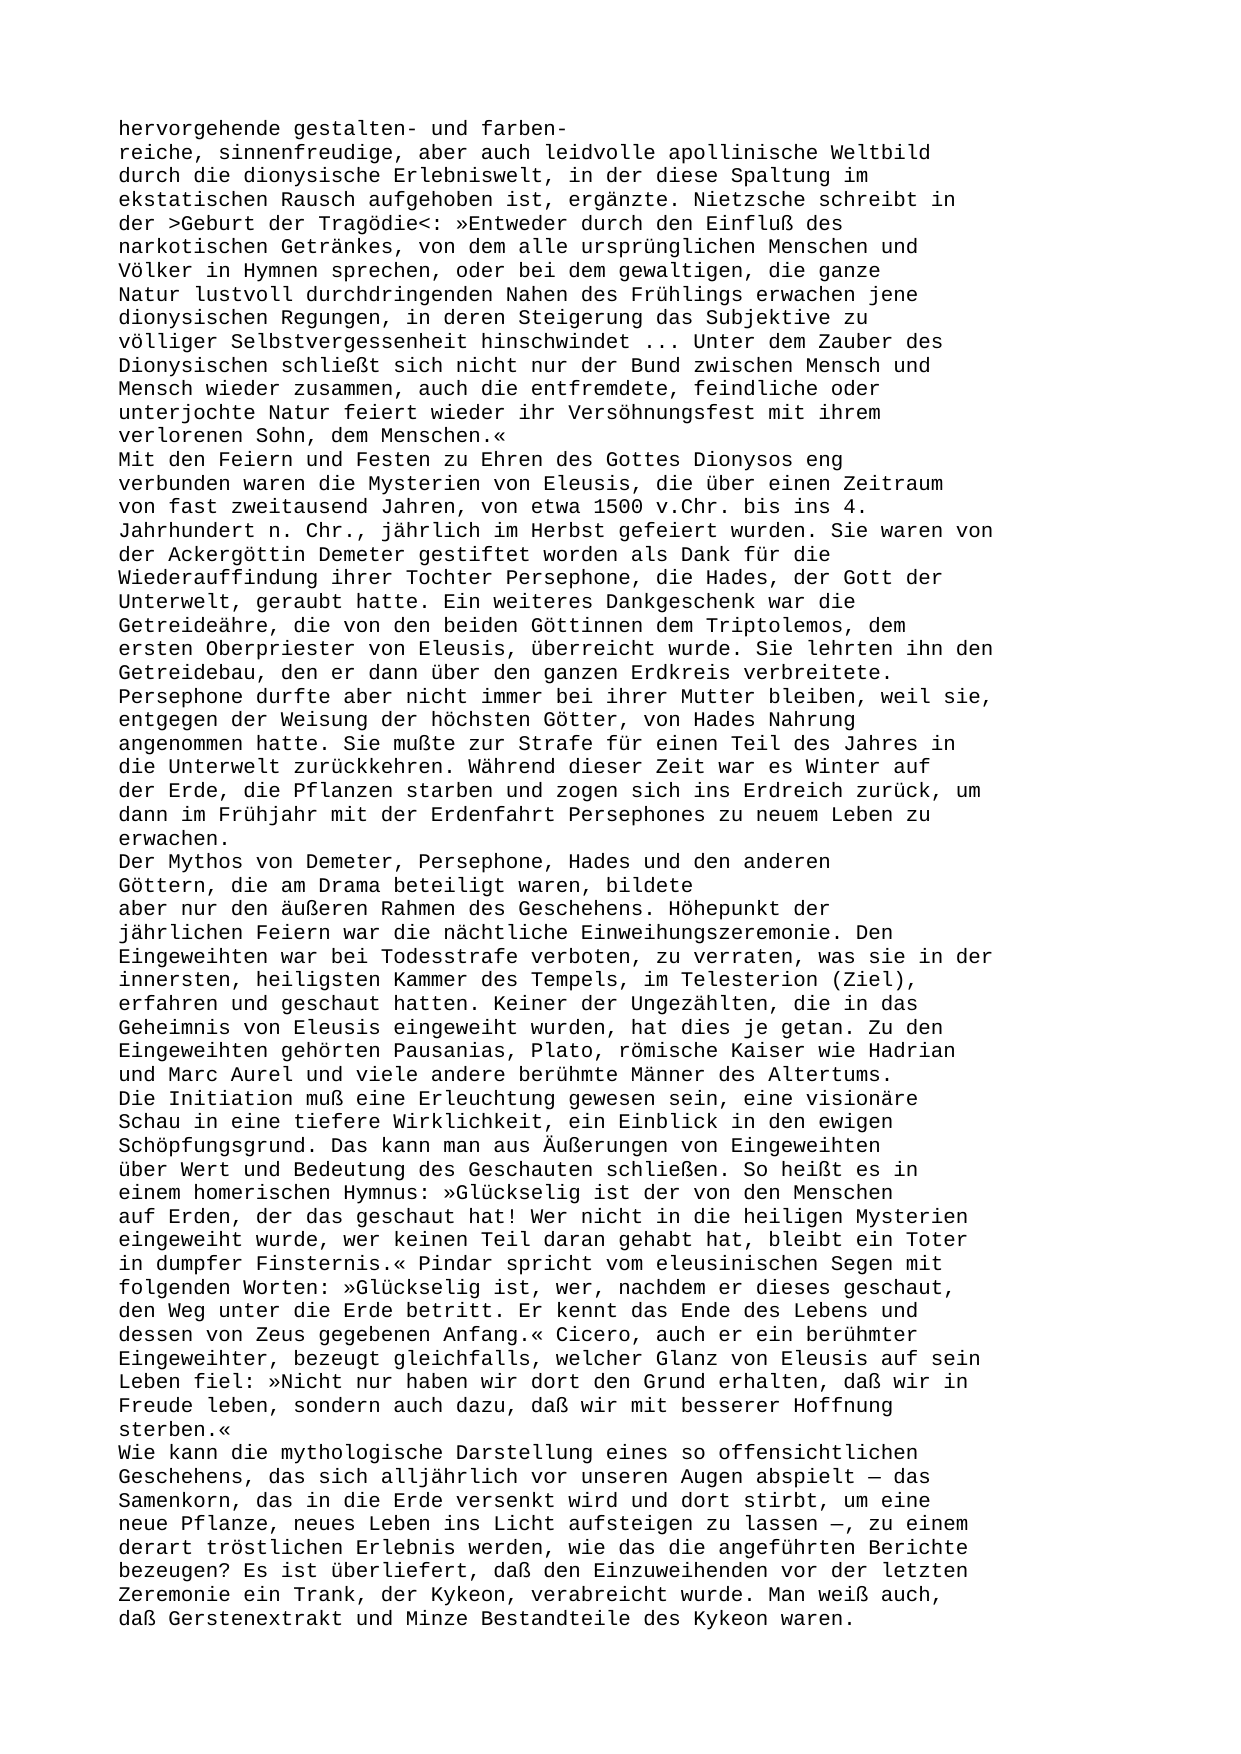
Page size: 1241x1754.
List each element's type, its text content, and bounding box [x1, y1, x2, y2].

text Schöpfungsgrund. Das kann man aus Äußerungen von Eingeweihten [118, 1135, 1122, 1158]
text Unterwelt, geraubt hatte. Ein weiteres Dankgeschenk war die [118, 591, 1122, 615]
text innersten, heiligsten Kammer des Tempels, im Telesterion (Ziel), [118, 969, 1122, 993]
text Wiederauffindung ihrer Tochter Persephone, die Hades, der Gott der [118, 567, 1122, 591]
text Freude leben, sondern auch dazu, daß wir mit besserer Hoffnung [118, 1395, 1122, 1419]
text Zeremonie ein Trank, der Kykeon, verabreicht wurde. Man weiß auch, [118, 1584, 1122, 1608]
text erfahren und geschaut hatten. Keiner der Ungezählten, die in das [118, 993, 1122, 1017]
text hervorgehende gestalten- und farben- [118, 118, 1122, 142]
text auf Erden, der das geschaut hat! Wer nicht in die heiligen Mysterien [118, 1206, 1122, 1229]
text ekstatischen Rausch aufgehoben ist, ergänzte. Nietzsche schreibt in [118, 189, 1122, 213]
text derart tröstlichen Erlebnis werden, wie das die angeführten Berichte [118, 1537, 1122, 1561]
text dessen von Zeus gegebenen Anfang.« Cicero, auch er ein berühmter [118, 1324, 1122, 1348]
text Jahrhundert n. Chr., jährlich im Herbst gefeiert wurden. Sie waren von [118, 520, 1122, 544]
text daß Gerstenextrakt und Minze Bestandteile des Kykeon waren. [118, 1608, 1122, 1631]
text narkotischen Getränkes, von dem alle ursprünglichen Menschen und [118, 236, 1122, 260]
text der >Geburt der Tragödie<: »Entweder durch den Einfluß des [118, 213, 1122, 236]
text verbunden waren die Mysterien von Eleusis, die über einen Zeitraum [118, 473, 1122, 496]
text Geschehens, das sich alljährlich vor unseren Augen abspielt — das [118, 1466, 1122, 1489]
text Natur lustvoll durchdringenden Nahen des Frühlings erwachen jene [118, 284, 1122, 307]
text entgegen der Weisung der höchsten Götter, von Hades Nahrung [118, 709, 1122, 733]
text von fast zweitausend Jahren, von etwa 1500 v.Chr. bis ins 4. [118, 496, 1122, 520]
text Schau in eine tiefere Wirklichkeit, ein Einblick in den ewigen [118, 1111, 1122, 1135]
text Wie kann die mythologische Darstellung eines so offensichtlichen [118, 1442, 1122, 1466]
text Getreidebau, den er dann über den ganzen Erdkreis verbreitete. [118, 662, 1122, 686]
text aber nur den äußeren Rahmen des Geschehens. Höhepunkt der [118, 898, 1122, 922]
text und Marc Aurel und viele andere berühmte Männer des Altertums. [118, 1064, 1122, 1088]
text unterjochte Natur feiert wieder ihr Versöhnungsfest mit ihrem [118, 402, 1122, 426]
text Geheimnis von Eleusis eingeweiht wurden, hat dies je getan. Zu den [118, 1017, 1122, 1040]
text dionysischen Regungen, in deren Steigerung das Subjektive zu [118, 307, 1122, 331]
text völliger Selbstvergessenheit hinschwindet ... Unter dem Zauber des [118, 331, 1122, 354]
text den Weg unter die Erde betritt. Er kennt das Ende des Lebens und [118, 1300, 1122, 1324]
text Göttern, die am Drama beteiligt waren, bildete [118, 875, 1122, 898]
text Mit den Feiern und Festen zu Ehren des Gottes Dionysos eng [118, 449, 1122, 473]
text in dumpfer Finsternis.« Pindar spricht vom eleusinischen Segen mit [118, 1253, 1122, 1277]
text ersten Oberpriester von Eleusis, überreicht wurde. Sie lehrten ihn den [118, 638, 1122, 662]
text Dionysischen schließt sich nicht nur der Bund zwischen Mensch und [118, 354, 1122, 378]
text Eingeweihten war bei Todesstrafe verboten, zu verraten, was sie in der [118, 946, 1122, 969]
text Der Mythos von Demeter, Persephone, Hades und den anderen [118, 851, 1122, 875]
text dann im Frühjahr mit der Erdenfahrt Persephones zu neuem Leben zu [118, 804, 1122, 827]
text der Erde, die Pflanzen starben und zogen sich ins Erdreich zurück, um [118, 780, 1122, 804]
text neue Pflanze, neues Leben ins Licht aufsteigen zu lassen —‚ zu einem [118, 1513, 1122, 1537]
text angenommen hatte. Sie mußte zur Strafe für einen Teil des Jahres in [118, 733, 1122, 757]
text Persephone durfte aber nicht immer bei ihrer Mutter bleiben, weil sie, [118, 686, 1122, 709]
text die Unterwelt zurückkehren. Während dieser Zeit war es Winter auf [118, 757, 1122, 780]
text durch die dionysische Erlebniswelt, in der diese Spaltung im [118, 165, 1122, 189]
text erwachen. [118, 827, 1122, 851]
text eingeweiht wurde, wer keinen Teil daran gehabt hat, bleibt ein Toter [118, 1229, 1122, 1253]
text bezeugen? Es ist überliefert, daß den Einzuweihenden vor der letzten [118, 1561, 1122, 1584]
text sterben.« [118, 1419, 1122, 1442]
text Getreideähre, die von den beiden Göttinnen dem Triptolemos, dem [118, 615, 1122, 638]
text reiche, sinnenfreudige, aber auch leidvolle apollinische Weltbild [118, 142, 1122, 165]
text Die Initiation muß eine Erleuchtung gewesen sein, eine visionäre [118, 1088, 1122, 1111]
text der Ackergöttin Demeter gestiftet worden als Dank für die [118, 544, 1122, 567]
text folgenden Worten: »Glückselig ist, wer, nachdem er dieses geschaut, [118, 1277, 1122, 1300]
text Samenkorn, das in die Erde versenkt wird und dort stirbt, um eine [118, 1489, 1122, 1513]
text Leben fiel: »Nicht nur haben wir dort den Grund erhalten, daß wir in [118, 1371, 1122, 1395]
text Mensch wieder zusammen, auch die entfremdete, feindliche oder [118, 378, 1122, 402]
text Eingeweihten gehörten Pausanias, Plato, römische Kaiser wie Hadrian [118, 1040, 1122, 1064]
text über Wert und Bedeutung des Geschauten schließen. So heißt es in [118, 1158, 1122, 1182]
text jährlichen Feiern war die nächtliche Einweihungszeremonie. Den [118, 922, 1122, 946]
text Eingeweihter, bezeugt gleichfalls, welcher Glanz von Eleusis auf sein [118, 1348, 1122, 1371]
text Völker in Hymnen sprechen, oder bei dem gewaltigen, die ganze [118, 260, 1122, 284]
text einem homerischen Hymnus: »Glückselig ist der von den Menschen [118, 1182, 1122, 1206]
text verlorenen Sohn, dem Menschen.« [118, 426, 1122, 449]
